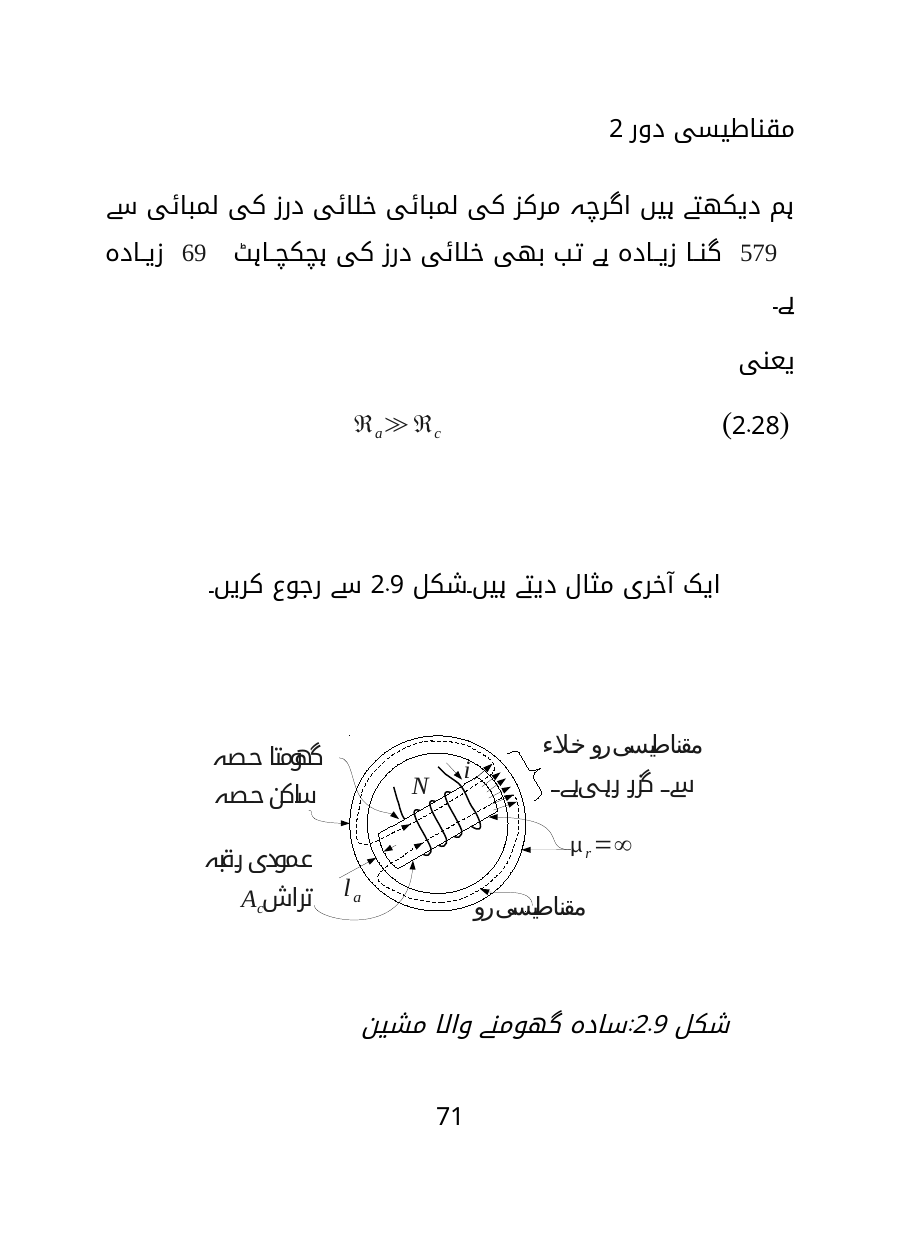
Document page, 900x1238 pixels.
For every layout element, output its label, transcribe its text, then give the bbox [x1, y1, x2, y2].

text یعنی [105, 337, 795, 384]
table_header (2.28) [697, 397, 795, 468]
table_header [105, 397, 697, 468]
text ہم دیکھتے ہیں اگرچہ مرکز کی لمبائی خلائی درز کی لمبائی سےگنا زیادہ ہے تب بھی خلائی درز کی ہچکچاہٹ زیادہ ہے۔ [105, 182, 795, 324]
text شکل 2.9:سادہ گھومنے والا مشین [169, 680, 729, 1049]
text ایک آخری مثال دیتے ہیں۔شکل 2.9 سے رجوع کریں۔ [105, 561, 795, 609]
